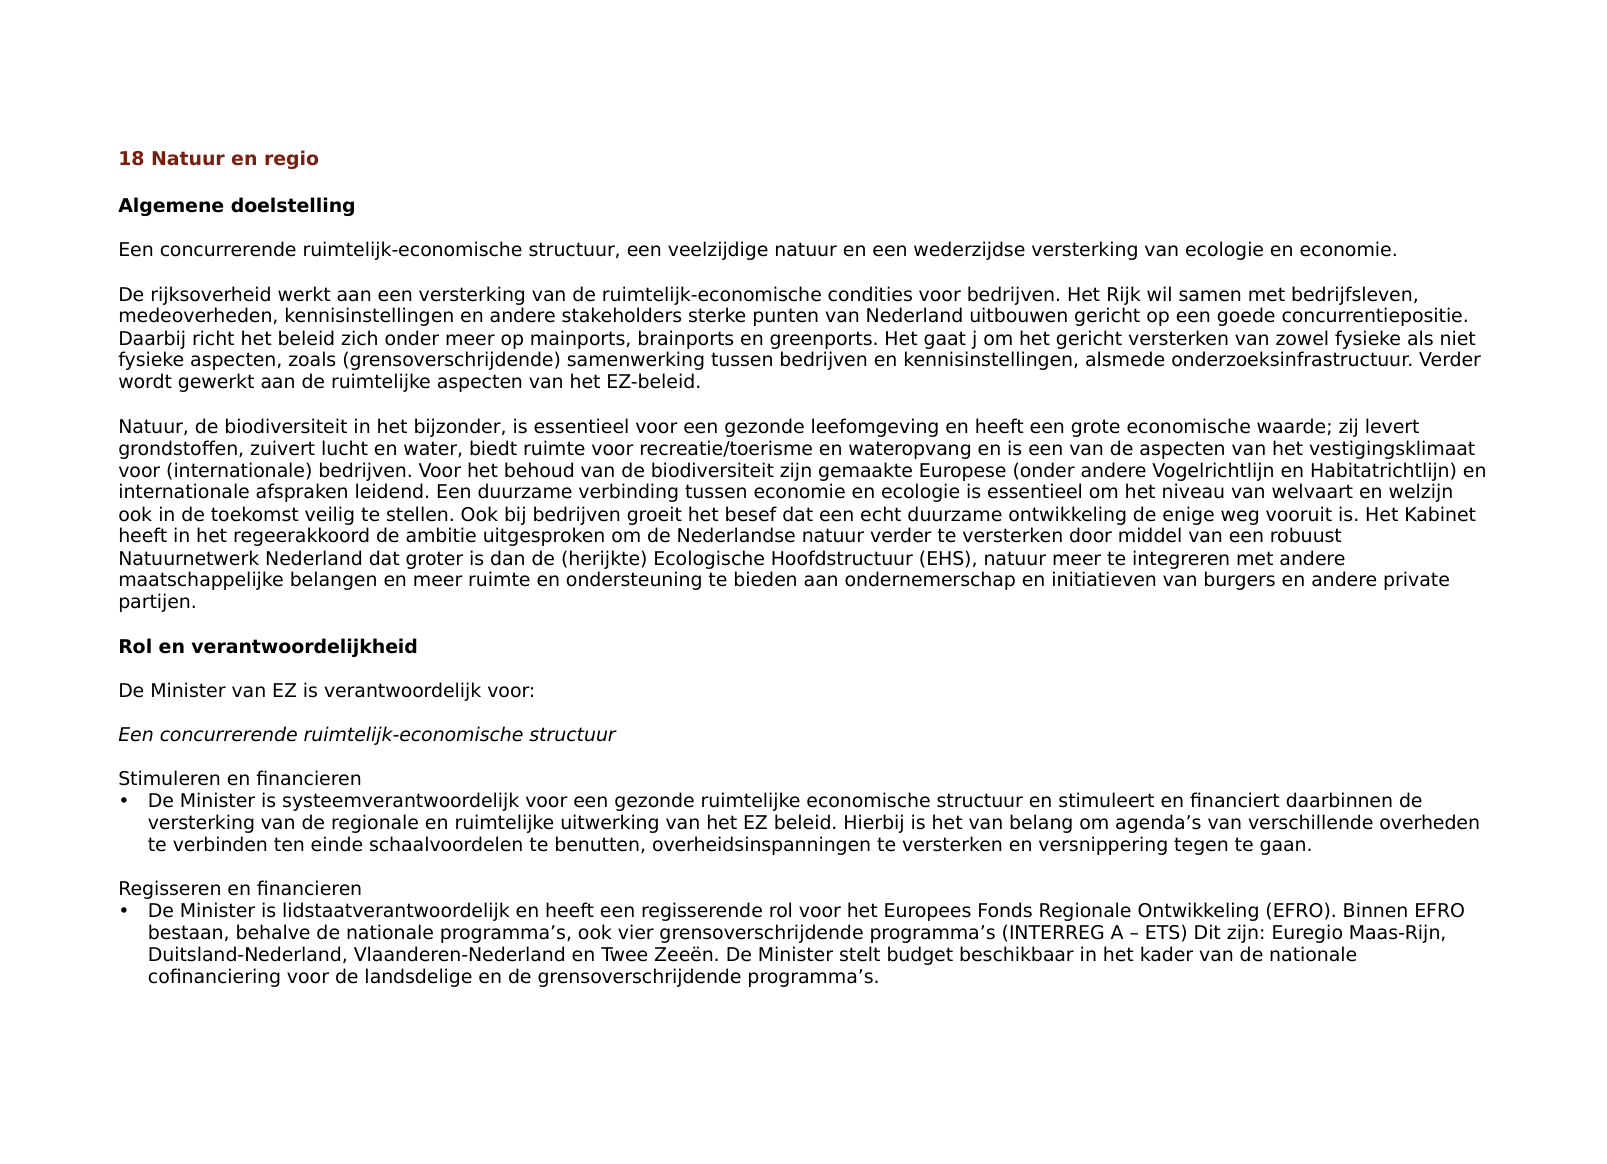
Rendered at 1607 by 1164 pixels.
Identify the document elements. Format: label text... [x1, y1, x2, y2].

text De rijksoverheid werkt aan een versterking van de ruimtelijk-economische condities voor bedrijven. Het Rijk wil samen met bedrijfsleven, medeoverheden, kennisinstellingen en andere stakeholders sterke punten van Nederland uitbouwen gericht op een goede concurrentiepositie. Daarbij richt het beleid zich onder meer op mainports, brainports en greenports. Het gaat j om het gericht versterken van zowel fysieke als niet fysieke aspecten, zoals (grensoverschrijdende) samenwerking tussen bedrijven en kennisinstellingen, alsmede onderzoeksinfrastructuur. Verder wordt gewerkt aan de ruimtelijke aspecten van het EZ-beleid. [118, 283, 1488, 393]
text Natuur, de biodiversiteit in het bijzonder, is essentieel voor een gezonde leefomgeving en heeft een grote economische waarde; zij levert grondstoffen, zuivert lucht en water, biedt ruimte voor recreatie/toerisme en wateropvang en is een van de aspecten van het vestigingsklimaat voor (internationale) bedrijven. Voor het behoud van de biodiversiteit zijn gemaakte Europese (onder andere Vogelrichtlijn en Habitatrichtlijn) en internationale afspraken leidend. Een duurzame verbinding tussen economie en ecologie is essentieel om het niveau van welvaart en welzijn ook in de toekomst veilig te stellen. Ook bij bedrijven groeit het besef dat een echt duurzame ontwikkeling de enige weg vooruit is. Het Kabinet heeft in het regeerakkoord de ambitie uitgesproken om de Nederlandse natuur verder te versterken door middel van een robuust Natuurnetwerk Nederland dat groter is dan de (herijkte) Ecologische Hoofdstructuur (EHS), natuur meer te integreren met andere maatschappelijke belangen en meer ruimte en ondersteuning te bieden aan ondernemerschap en initiatieven van burgers en andere private partijen. [118, 416, 1488, 613]
text • De Minister is lidstaatverantwoordelijk en heeft een regisserende rol voor het Europees Fonds Regionale Ontwikkeling (EFRO). Binnen EFRO bestaan, behalve de nationale programma’s, ook vier grensoverschrijdende programma’s (INTERREG A – ETS) Dit zijn: Euregio Maas-Rijn, Duitsland-Nederland, Vlaanderen-Nederland en Twee Zeeën. De Minister stelt budget beschikbaar in het kader van de nationale cofinanciering voor de landsdelige en de grensoverschrijdende programma’s. [118, 900, 1488, 988]
text De Minister van EZ is verantwoordelijk voor: [118, 680, 1488, 702]
text • De Minister is systeemverantwoordelijk voor een gezonde ruimtelijke economische structuur en stimuleert en financiert daarbinnen de versterking van de regionale en ruimtelijke uitwerking van het EZ beleid. Hierbij is het van belang om agenda’s van verschillende overheden te verbinden ten einde schaalvoordelen te benutten, overheidsinspanningen te versterken en versnippering tegen te gaan. [118, 790, 1488, 856]
subtitle Algemene doelstelling [118, 195, 1488, 217]
subtitle Een concurrerende ruimtelijk-economische structuur [118, 724, 1488, 746]
text Regisseren en financieren [118, 878, 1488, 900]
subtitle Rol en verantwoordelijkheid [118, 636, 1488, 657]
text Stimuleren en financieren [118, 768, 1488, 790]
subtitle 18 Natuur en regio [118, 148, 1488, 170]
text Een concurrerende ruimtelijk-economische structuur, een veelzijdige natuur en een wederzijdse versterking van ecologie en economie. [118, 239, 1488, 261]
